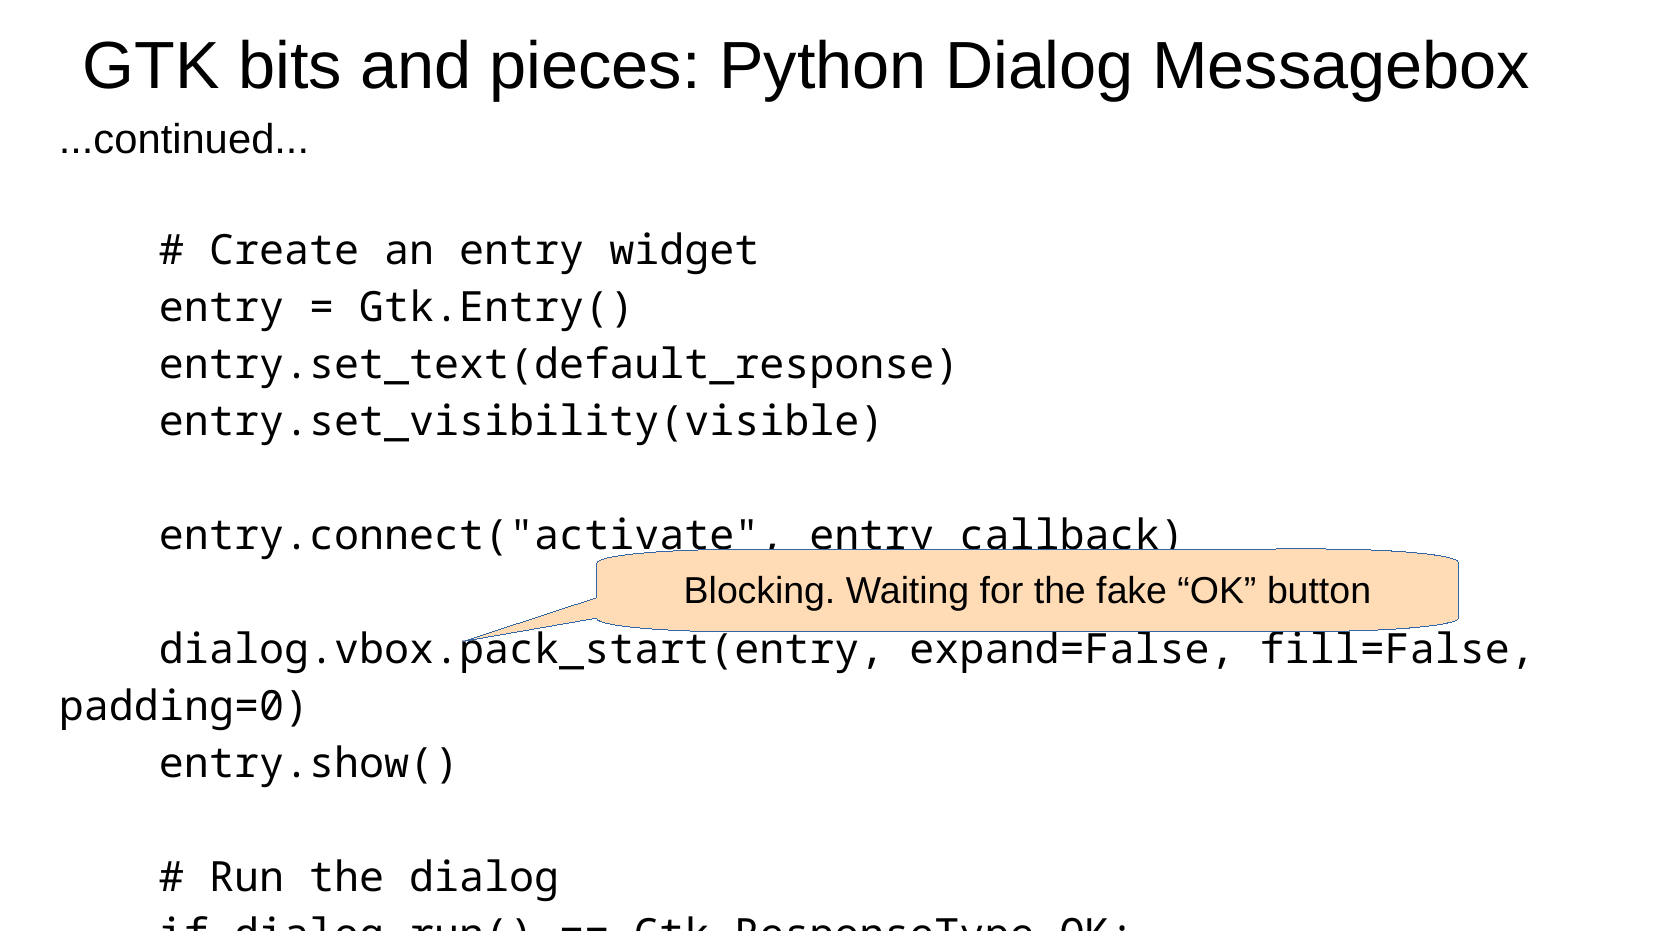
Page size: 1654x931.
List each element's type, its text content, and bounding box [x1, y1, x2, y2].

text_box Blocking. Waiting for the fake “OK” button [463, 548, 1459, 642]
subtitle ...continued... # Create an entry widget entry = Gtk.Entry() entry.set_text(default_response) entry.set_visibility(visible) entry.connect("activate", entry_callback) dialog.vbox.pack_start(entry, expand=False, fill=False, padding=0) entry.show() # Run the dialog if dialog.run() == Gtk.ResponseType.OK: text = entry.get_text() dialog.destroy() return text [59, 116, 1548, 861]
title GTK bits and pieces: Python Dialog Messagebox [82, 28, 1571, 104]
